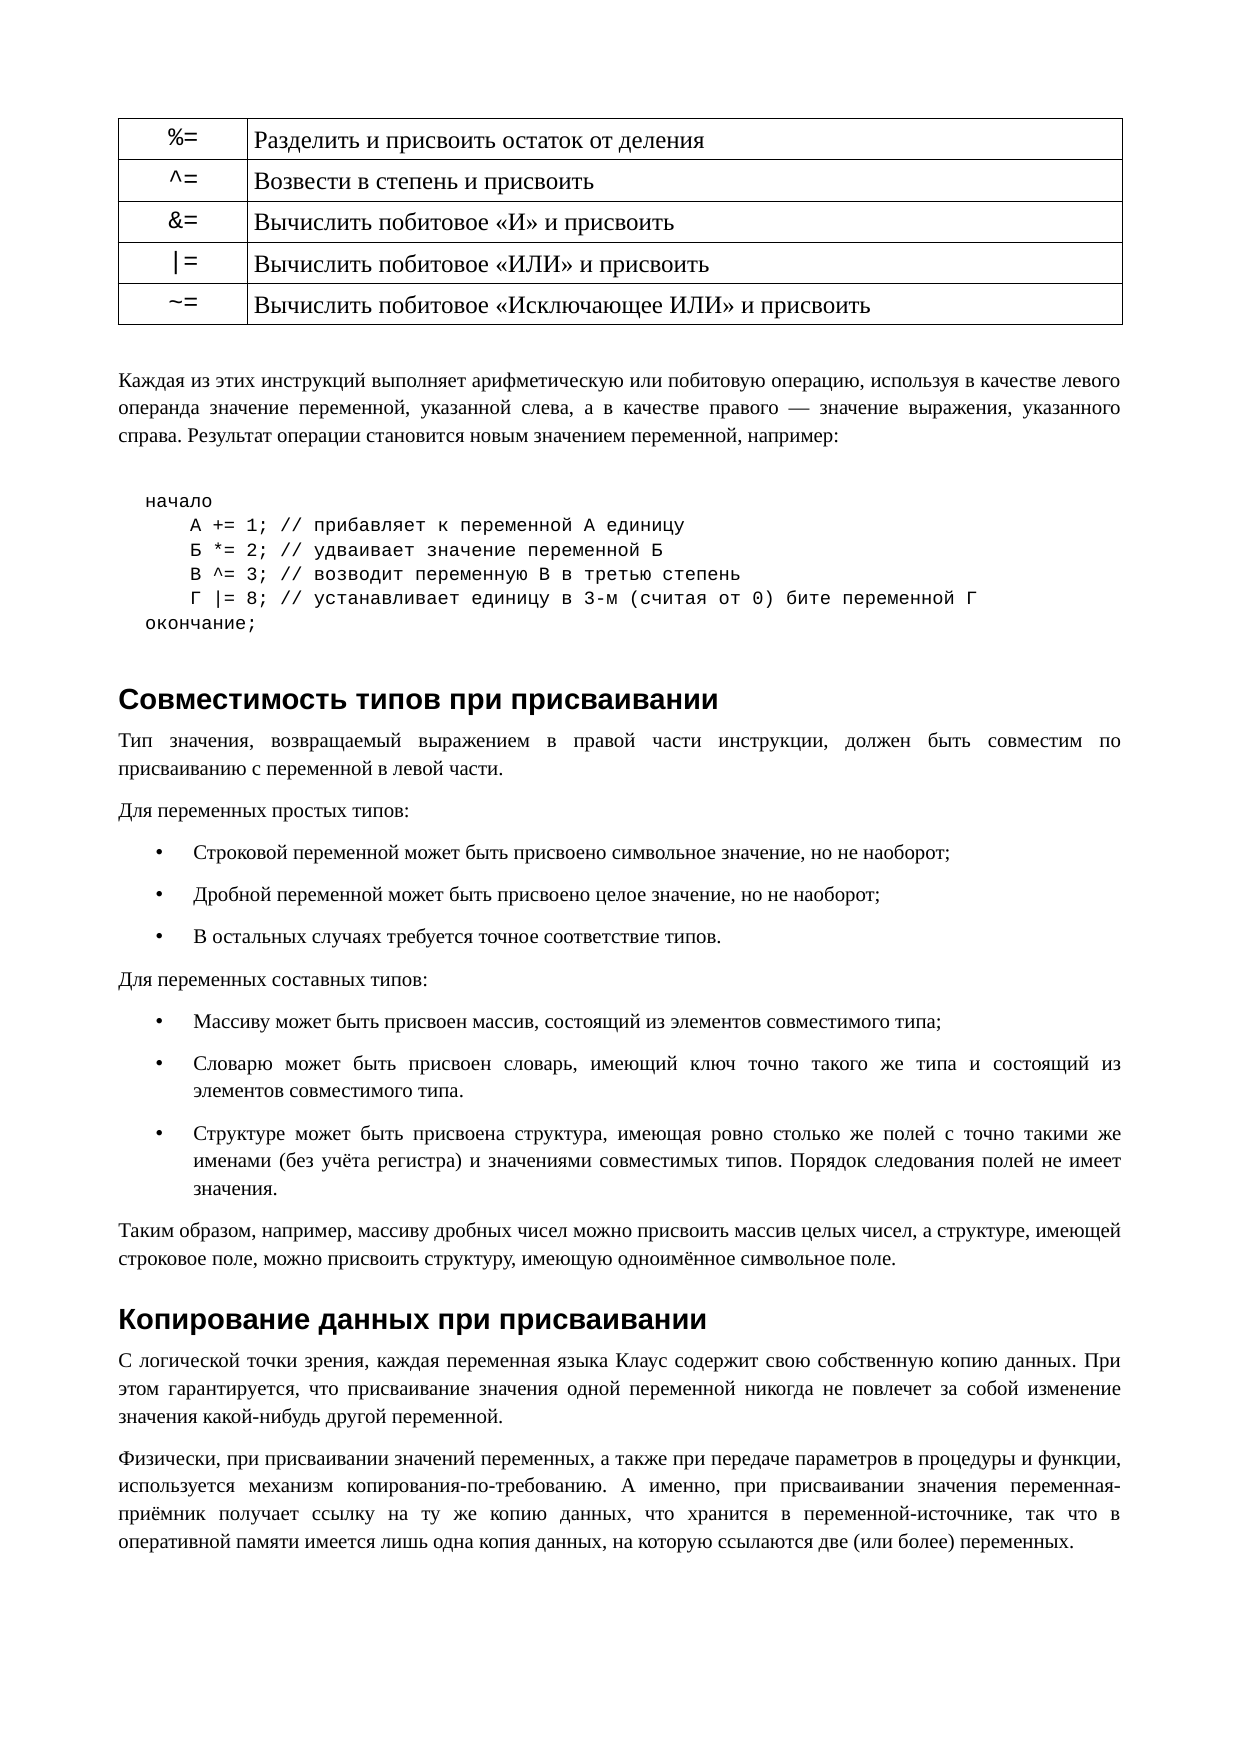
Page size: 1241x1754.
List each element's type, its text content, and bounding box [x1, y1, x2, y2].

text С логической точки зрения, каждая переменная языка Клаус содержит свою собственную копию данных. При этом гарантируется, что присваивание значения одной переменной никогда не повлечет за собой изменение значения какой-нибудь другой переменной. [118, 1348, 1122, 1428]
subtitle Совместимость типов при присваивании [118, 682, 1122, 715]
table_cell &= [119, 202, 247, 242]
text начало [136, 483, 1104, 507]
table_cell Возвести в степень и присвоить [248, 160, 1122, 201]
text Каждая из этих инструкций выполняет арифметическую или побитовую операцию, используя в качестве левого операнда значение переменной, указанной слева, а в качестве правого — значение выражения, указанного справа. Результат операции становится новым значением переменной, например: [118, 368, 1122, 447]
text Для переменных составных типов: [118, 966, 1122, 991]
table_cell Вычислить побитовое «Исключающее ИЛИ» и присвоить [248, 284, 1122, 324]
table_cell ^= [119, 160, 247, 201]
text Б *= 2; // удваивает значение переменной Б [136, 531, 1104, 556]
table_cell Разделить и присвоить остаток от деления [248, 119, 1122, 159]
subtitle Копирование данных при присваивании [118, 1302, 1122, 1336]
text Таким образом, например, массиву дробных чисел можно присвоить массив целых чисел, а структуре, имеющей строковое поле, можно присвоить структуру, имеющую одноимённое символьное поле. [118, 1218, 1122, 1270]
list Структуре может быть присвоена структура, имеющая ровно столько же полей с точно такими же именами (без учёта регистра) и значениями совместимых типов. Порядок следования полей не имеет значения. [156, 1121, 1122, 1200]
list Дробной переменной может быть присвоено целое значение, но не наоборот; [156, 882, 1122, 906]
table_cell %= [119, 119, 247, 159]
table_cell Вычислить побитовое «И» и присвоить [248, 202, 1122, 242]
list Строковой переменной может быть присвоено символьное значение, но не наоборот; [156, 840, 1122, 864]
text Физически, при присваивании значений переменных, а также при передаче параметров в процедуры и функции, используется механизм копирования-по-требованию. А именно, при присваивании значения переменная-приёмник получает ссылку на ту же копию данных, что хранится в переменной-источнике, так что в оперативной памяти имеется лишь одна копия данных, на которую ссылаются две (или более) переменных. [118, 1446, 1122, 1553]
text Для переменных простых типов: [118, 798, 1122, 822]
text А += 1; // прибавляет к переменной А единицу [136, 507, 1104, 531]
text окончание; [136, 604, 1104, 643]
table_cell |= [119, 243, 247, 283]
list Массиву может быть присвоен массив, состоящий из элементов совместимого типа; [156, 1009, 1122, 1033]
text В ^= 3; // возводит переменную В в третью степень Г |= 8; // устанавливает единицу в 3-м (считая от 0) бите переменной Г [136, 556, 1104, 604]
list В остальных случаях требуется точное соответствие типов. [156, 924, 1122, 948]
text Тип значения, возвращаемый выражением в правой части инструкции, должен быть совместим по присваиванию с переменной в левой части. [118, 728, 1122, 779]
list Словарю может быть присвоен словарь, имеющий ключ точно такого же типа и состоящий из элементов совместимого типа. [156, 1051, 1122, 1102]
table_cell ~= [119, 284, 247, 324]
table_cell Вычислить побитовое «ИЛИ» и присвоить [248, 243, 1122, 283]
